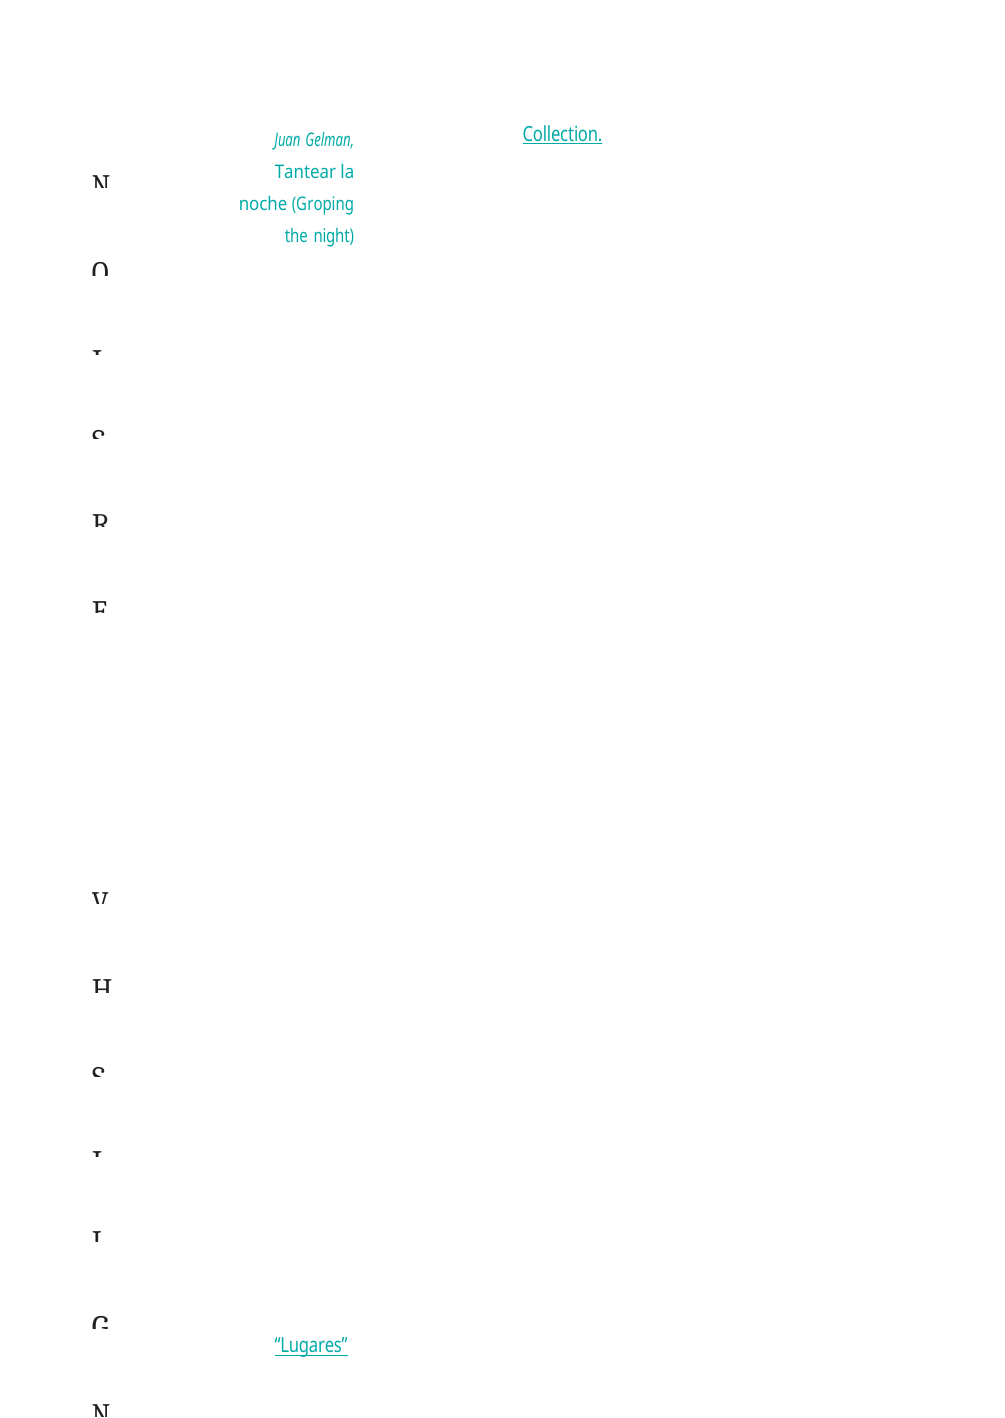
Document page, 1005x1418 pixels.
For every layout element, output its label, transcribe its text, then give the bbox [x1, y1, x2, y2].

text [89, 970, 130, 992]
text [89, 1059, 130, 1076]
text “Lugares” [268, 1331, 354, 1359]
text N [92, 1397, 130, 1417]
text I [92, 1144, 130, 1156]
text L [92, 1224, 130, 1241]
text [89, 1223, 130, 1241]
text S [92, 1061, 130, 1076]
text [89, 1308, 130, 1329]
text V [92, 885, 130, 903]
text E [92, 595, 130, 613]
text O [92, 256, 130, 275]
text [89, 1396, 130, 1417]
text Juan Gelman, Tantear la noche (Groping the night) [229, 127, 354, 248]
text [89, 1143, 130, 1156]
text H [92, 972, 130, 992]
text Collection. [522, 119, 975, 147]
text I [92, 343, 130, 355]
text R [92, 507, 130, 526]
text [89, 883, 130, 903]
text N [92, 168, 130, 187]
text G [92, 1309, 130, 1329]
text S [92, 423, 130, 439]
